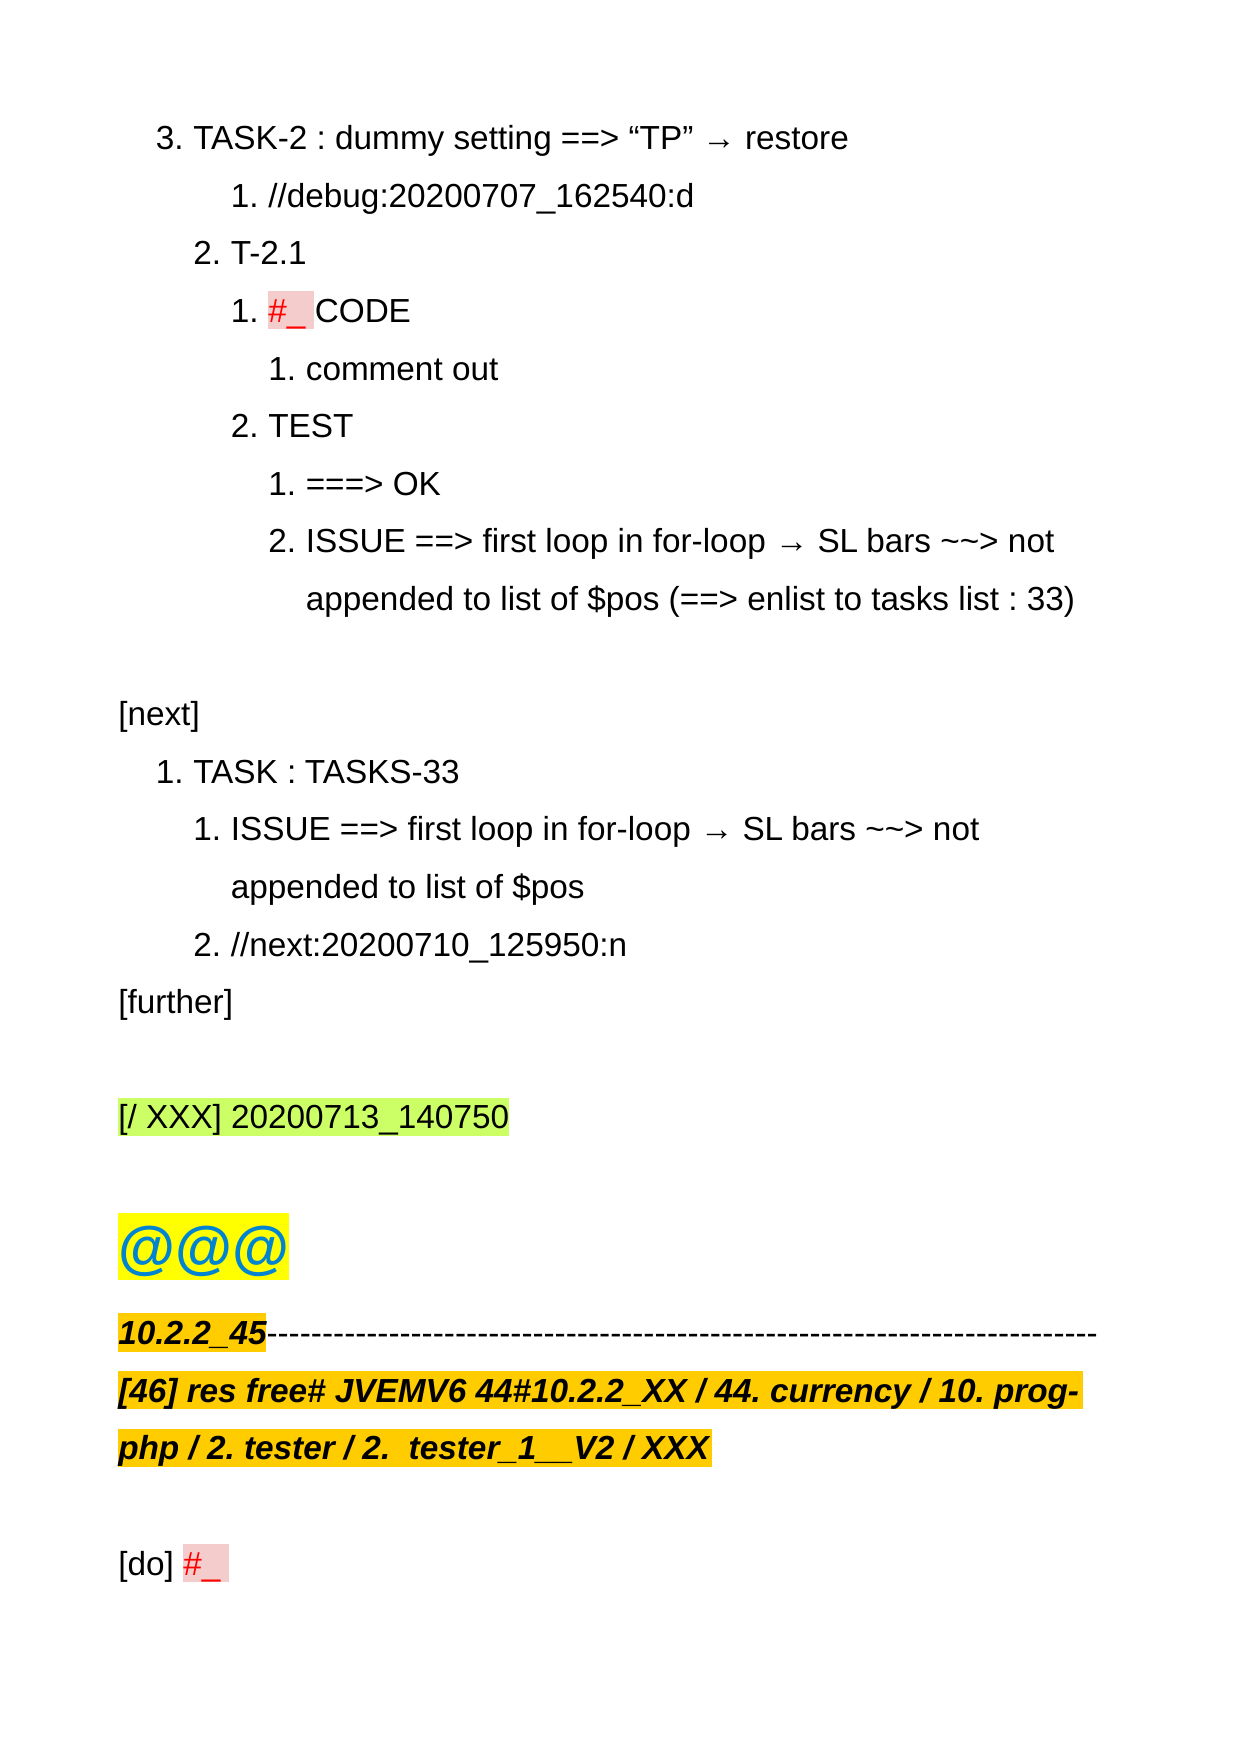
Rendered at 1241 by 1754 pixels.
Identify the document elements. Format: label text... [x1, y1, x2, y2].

list TASK : TASKS-33 [156, 752, 1122, 790]
list //debug:20200707_162540:d [231, 176, 1122, 214]
text [/ XXX] 20200713_140750 [118, 1040, 1122, 1136]
text 10.2.2_45--------------------------------------------------------------------------- [118, 1313, 1122, 1352]
list TEST [231, 406, 1122, 444]
list //next:20200710_125950:n [193, 924, 1122, 963]
list TASK-2 : dummy setting ==> “TP” → restore [156, 118, 1122, 157]
list T-2.1 [193, 233, 1122, 272]
text @@@ [118, 1213, 1122, 1280]
list ISSUE ==> first loop in for-loop → SL bars ~~> not appended to list of $pos [193, 809, 1122, 905]
text [do] #_ [118, 1544, 1122, 1582]
text [46] res free# JVEMV6 44#10.2.2_XX / 44. currency / 10. prog-php / 2. tester / 2. tester_1__V2 / XXX [118, 1371, 1122, 1467]
list ===> OK [268, 464, 1122, 502]
text [next] [118, 694, 1122, 733]
list #_ CODE [231, 291, 1122, 329]
list ISSUE ==> first loop in for-loop → SL bars ~~> not appended to list of $pos (==> enlist to tasks list : 33) [268, 521, 1122, 617]
text [further] [118, 982, 1122, 1021]
list comment out [268, 348, 1122, 387]
